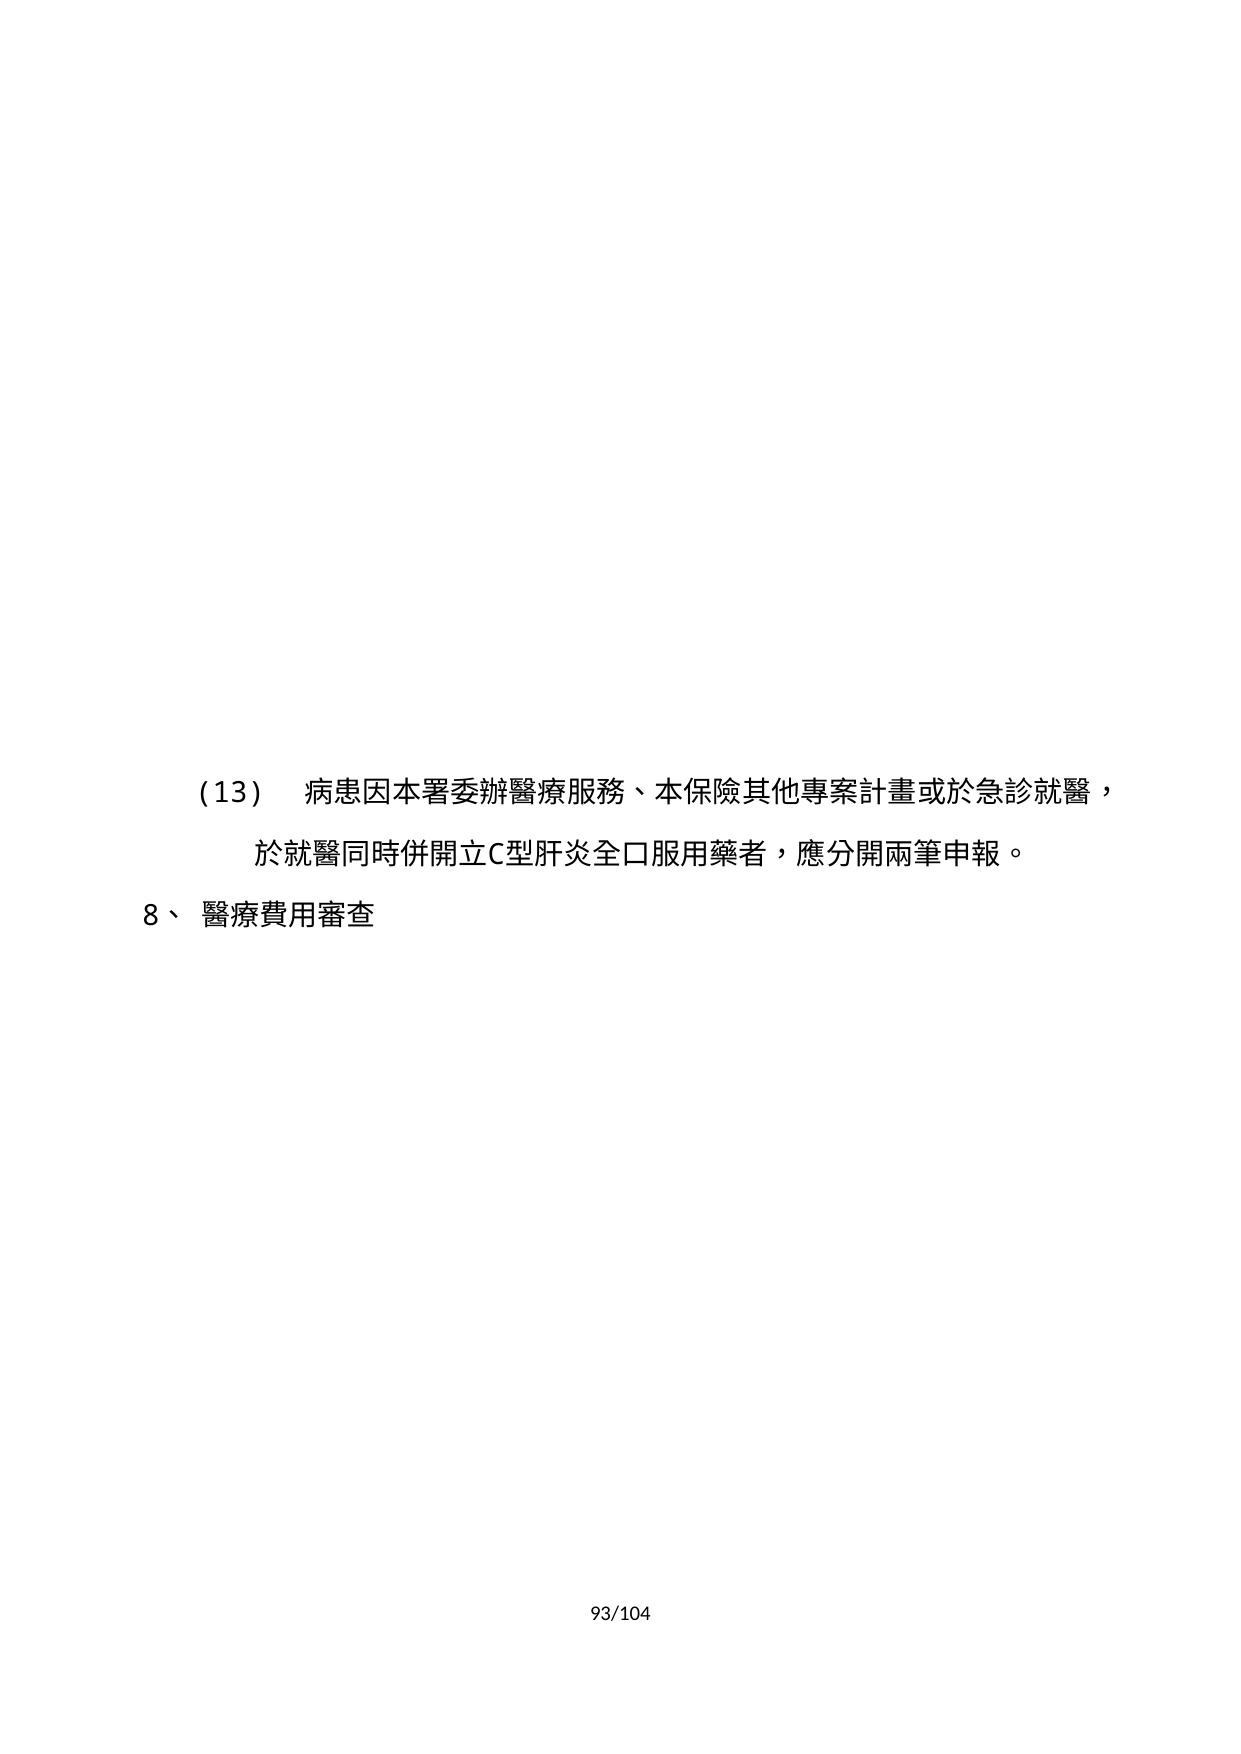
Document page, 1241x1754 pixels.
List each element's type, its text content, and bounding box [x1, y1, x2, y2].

list 醫療費用審查 [142, 885, 1098, 935]
list 病患因本署委辦醫療服務、本保險其他專案計畫或於急診就醫，於就醫同時併開立C型肝炎全口服用藥者，應分開兩筆申報。 [195, 748, 1098, 873]
